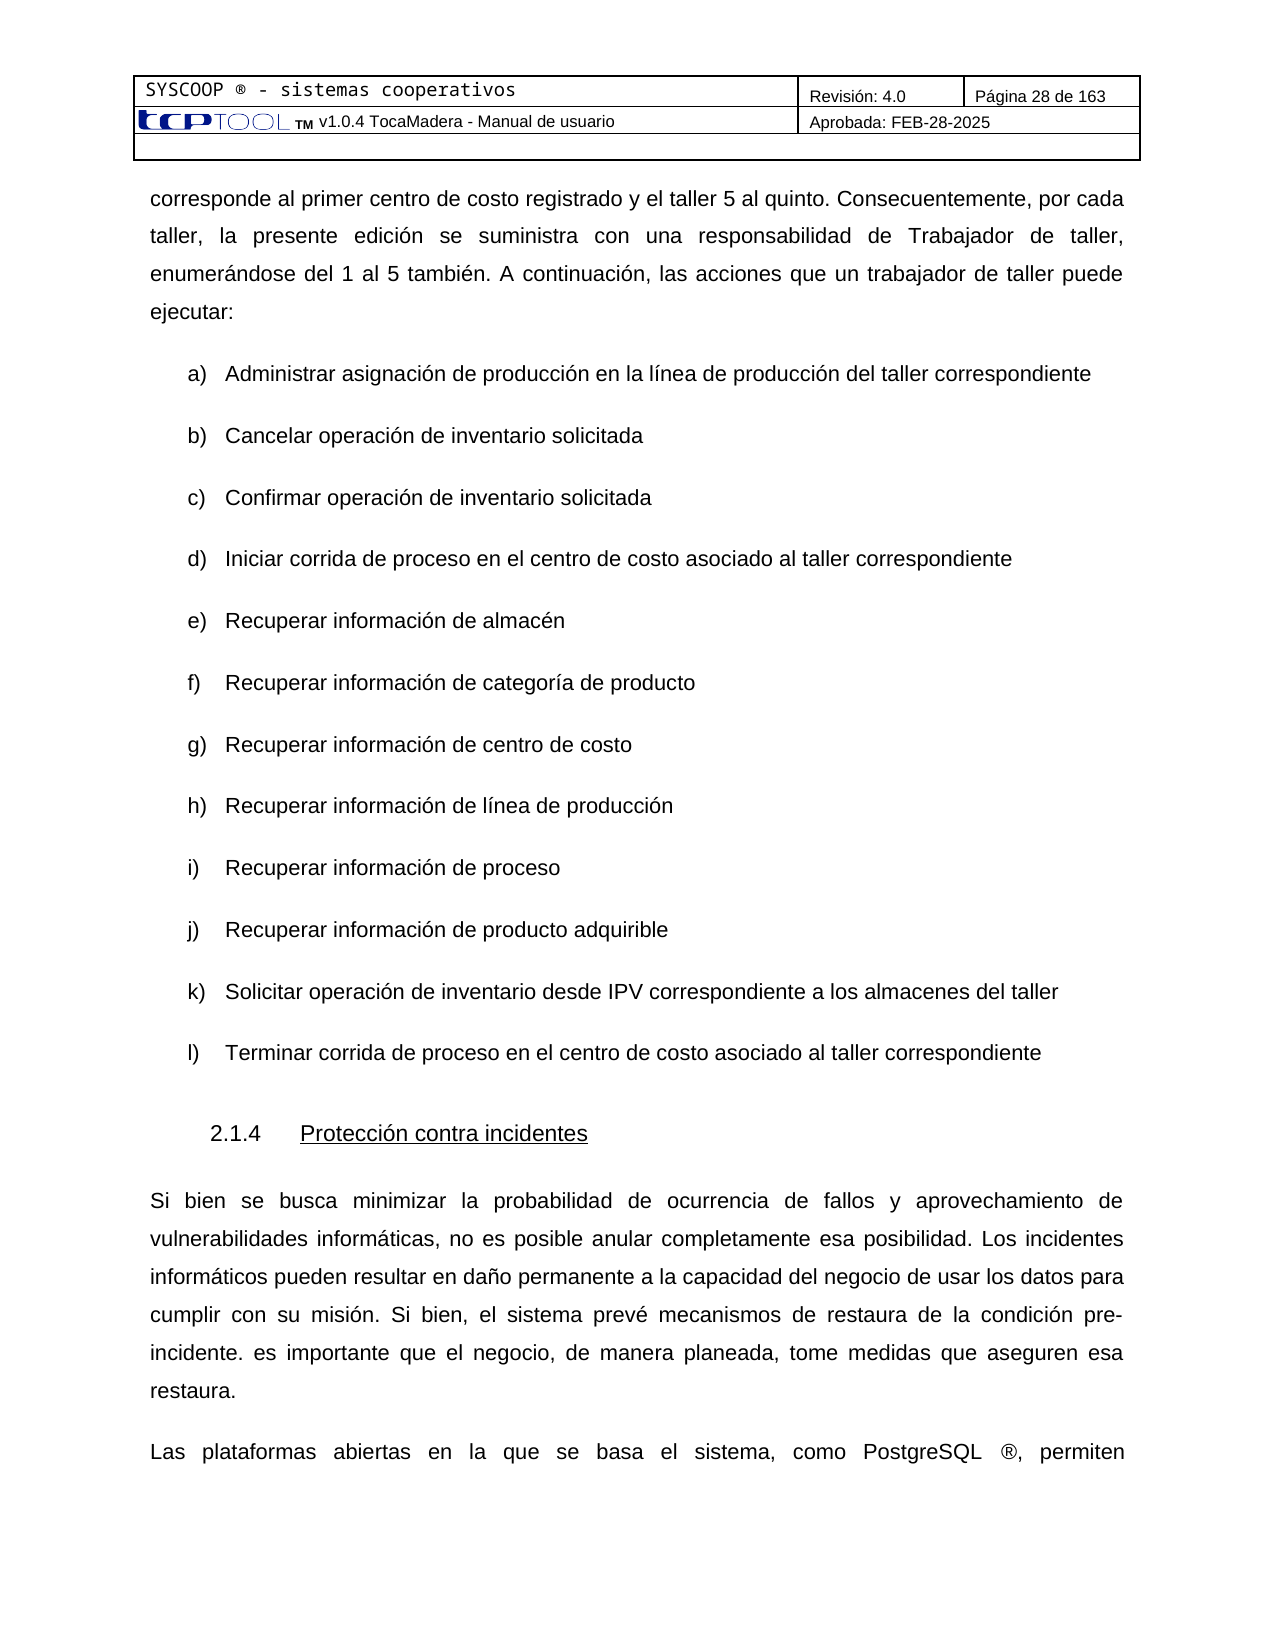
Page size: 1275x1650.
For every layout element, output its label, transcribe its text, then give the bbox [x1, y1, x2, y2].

list Recuperar información de producto adquirible [187, 917, 1125, 942]
list Confirmar operación de inventario solicitada [187, 484, 1125, 509]
list Iniciar corrida de proceso en el centro de costo asociado al taller correspondiente [187, 546, 1125, 571]
list Recuperar información de línea de producción [187, 793, 1125, 818]
list Recuperar información de almacén [187, 608, 1125, 633]
list Recuperar información de centro de costo [187, 731, 1125, 757]
list Administrar asignación de producción en la línea de producción del taller correspondiente [187, 361, 1125, 386]
subtitle Protección contra incidentes [210, 1120, 1125, 1146]
picture [138, 110, 290, 130]
list Recuperar información de proceso [187, 855, 1125, 880]
list Recuperar información de categoría de producto [187, 670, 1125, 695]
list Terminar corrida de proceso en el centro de costo asociado al taller correspondiente [187, 1040, 1125, 1066]
list Solicitar operación de inventario desde IPV correspondiente a los almacenes del taller [187, 978, 1125, 1004]
text corresponde al primer centro de costo registrado y el taller 5 al quinto. Consecuentemente, por cada taller, la presente edición se suministra con una responsabilidad de Trabajador de taller, enumerándose del 1 al 5 también. A continuación, las acciones que un trabajador de taller puede ejecutar: [150, 186, 1125, 324]
text Si bien se busca minimizar la probabilidad de ocurrencia de fallos y aprovechamiento de vulnerabilidades informáticas, no es posible anular completamente esa posibilidad. Los incidentes informáticos pueden resultar en daño permanente a la capacidad del negocio de usar los datos para cumplir con su misión. Si bien, el sistema prevé mecanismos de restaura de la condición pre-incidente. es importante que el negocio, de manera planeada, tome medidas que aseguren esa restaura. [150, 1188, 1125, 1403]
text Las plataformas abiertas en la que se basa el sistema, como PostgreSQL ®, permiten [150, 1439, 1125, 1464]
list Cancelar operación de inventario solicitada [187, 423, 1125, 448]
